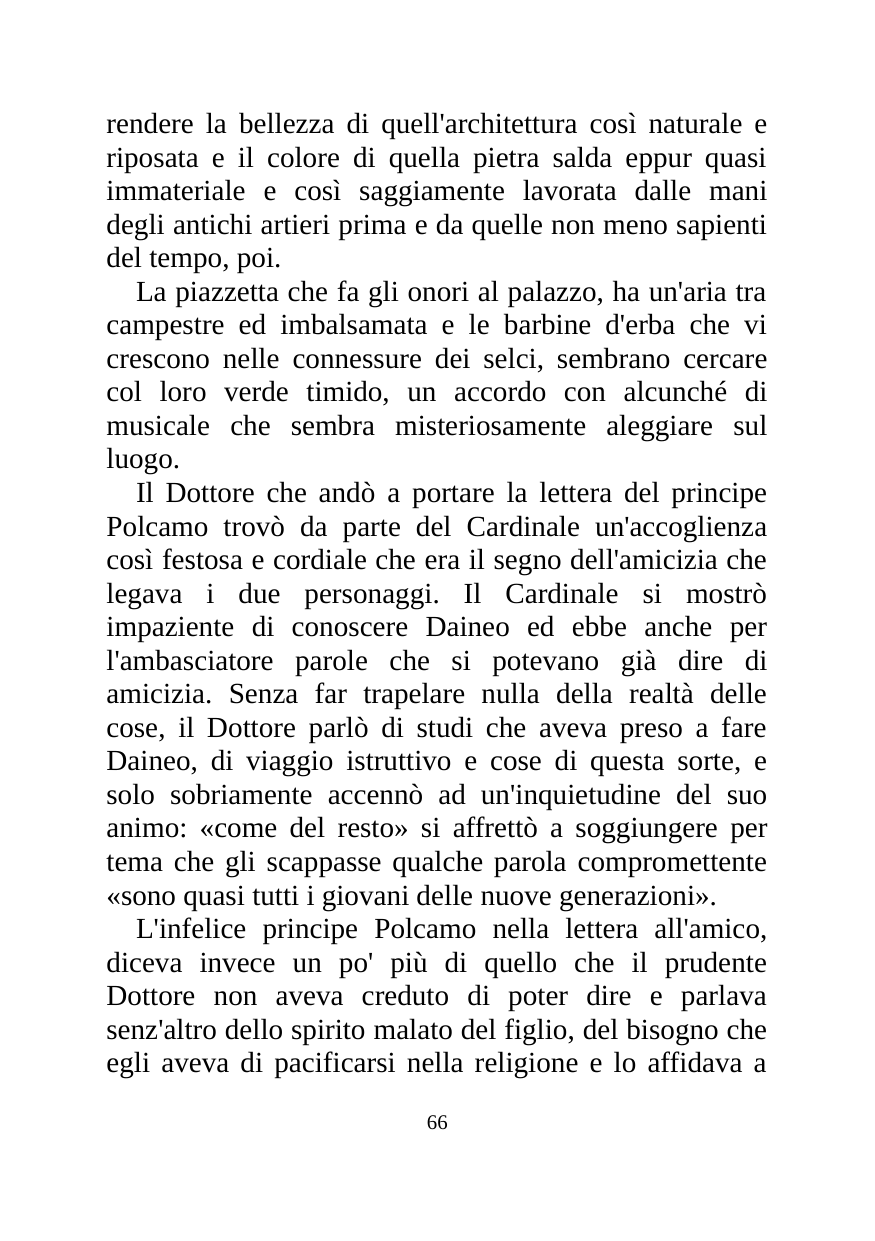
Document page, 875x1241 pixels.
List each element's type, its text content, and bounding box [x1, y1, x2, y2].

text Il Dottore che andò a portare la lettera del principe Polcamo trovò da parte del Cardinale un'accoglienza così festosa e cordiale che era il segno dell'amicizia che legava i due personaggi. Il Cardinale si mostrò impaziente di conoscere Daineo ed ebbe anche per l'ambasciatore parole che si potevano già dire di amicizia. Senza far trapelare nulla della realtà delle cose, il Dottore parlò di studi che aveva preso a fare Daineo, di viaggio istruttivo e cose di questa sorte, e solo sobriamente accennò ad un'inquietudine del suo animo: «come del resto» si affrettò a soggiungere per tema che gli scappasse qualche parola compromettente «sono quasi tutti i giovani delle nuove generazioni». [106, 475, 768, 911]
text L'infelice principe Polcamo nella lettera all'amico, diceva invece un po' più di quello che il prudente Dottore non aveva creduto di poter dire e parlava senz'altro dello spirito malato del figlio, del bisogno che egli aveva di pacificarsi nella religione e lo affidava a [106, 911, 768, 1079]
text rendere la bellezza di quell'architettura così naturale e riposata e il colore di quella pietra salda eppur quasi immateriale e così saggiamente lavorata dalle mani degli antichi artieri prima e da quelle non meno sapienti del tempo, poi. [106, 106, 768, 274]
text La piazzetta che fa gli onori al palazzo, ha un'aria tra campestre ed imbalsamata e le barbine d'erba che vi crescono nelle connessure dei selci, sembrano cercare col loro verde timido, un accordo con alcunché di musicale che sembra misteriosamente aleggiare sul luogo. [106, 274, 768, 475]
